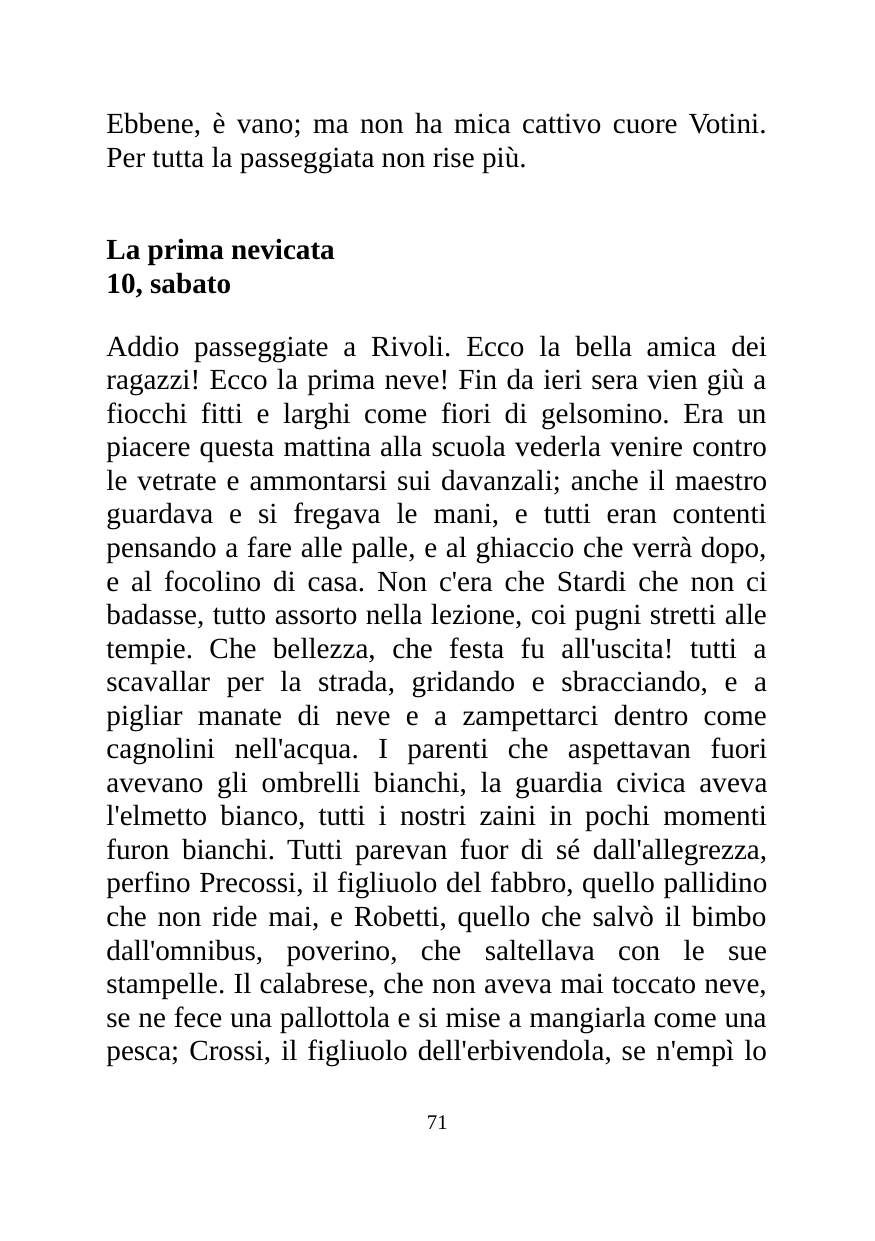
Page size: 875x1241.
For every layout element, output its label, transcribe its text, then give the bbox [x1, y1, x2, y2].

text Ebbene, è vano; ma non ha mica cattivo cuore Votini. Per tutta la passeggiata non rise più. [106, 106, 768, 173]
subtitle La prima nevicata 10, sabato [106, 232, 768, 299]
text Addio passeggiate a Rivoli. Ecco la bella amica dei ragazzi! Ecco la prima neve! Fin da ieri sera vien giù a fiocchi fitti e larghi come fiori di gelsomino. Era un piacere questa mattina alla scuola vederla venire contro le vetrate e ammontarsi sui davanzali; anche il maestro guardava e si fregava le mani, e tutti eran contenti pensando a fare alle palle, e al ghiaccio che verrà dopo, e al focolino di casa. Non c'era che Stardi che non ci badasse, tutto assorto nella lezione, coi pugni stretti alle tempie. Che bellezza, che festa fu all'uscita! tutti a scavallar per la strada, gridando e sbracciando, e a pigliar manate di neve e a zampettarci dentro come cagnolini nell'acqua. I parenti che aspettavan fuori avevano gli ombrelli bianchi, la guardia civica aveva l'elmetto bianco, tutti i nostri zaini in pochi momenti furon bianchi. Tutti parevan fuor di sé dall'allegrezza, perfino Precossi, il figliuolo del fabbro, quello pallidino che non ride mai, e Robetti, quello che salvò il bimbo dall'omnibus, poverino, che saltellava con le sue stampelle. Il calabrese, che non aveva mai toccato neve, se ne fece una pallottola e si mise a mangiarla come una pesca; Crossi, il figliuolo dell'erbivendola, se n'empì lo [106, 329, 768, 1067]
